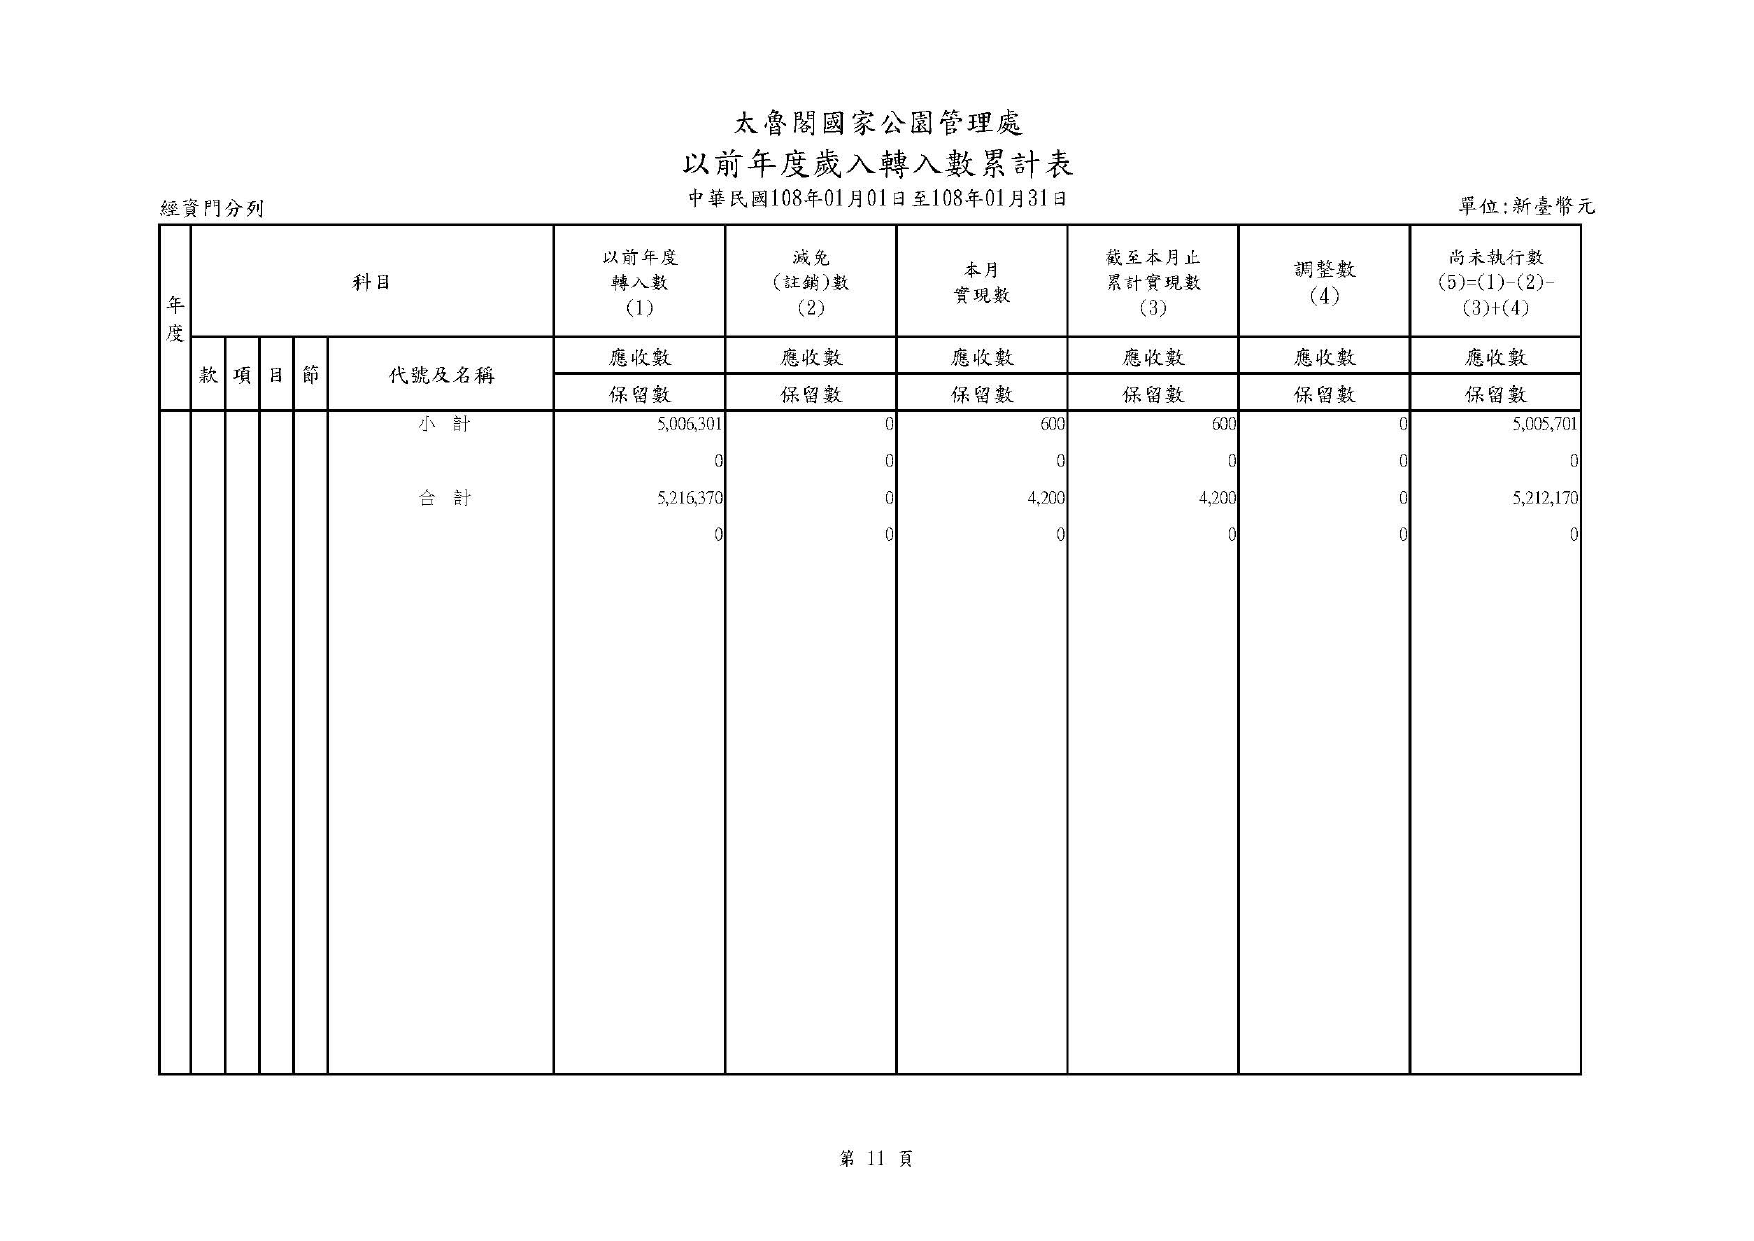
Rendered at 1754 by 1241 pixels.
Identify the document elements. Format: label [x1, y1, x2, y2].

picture [59, 59, 1695, 1216]
